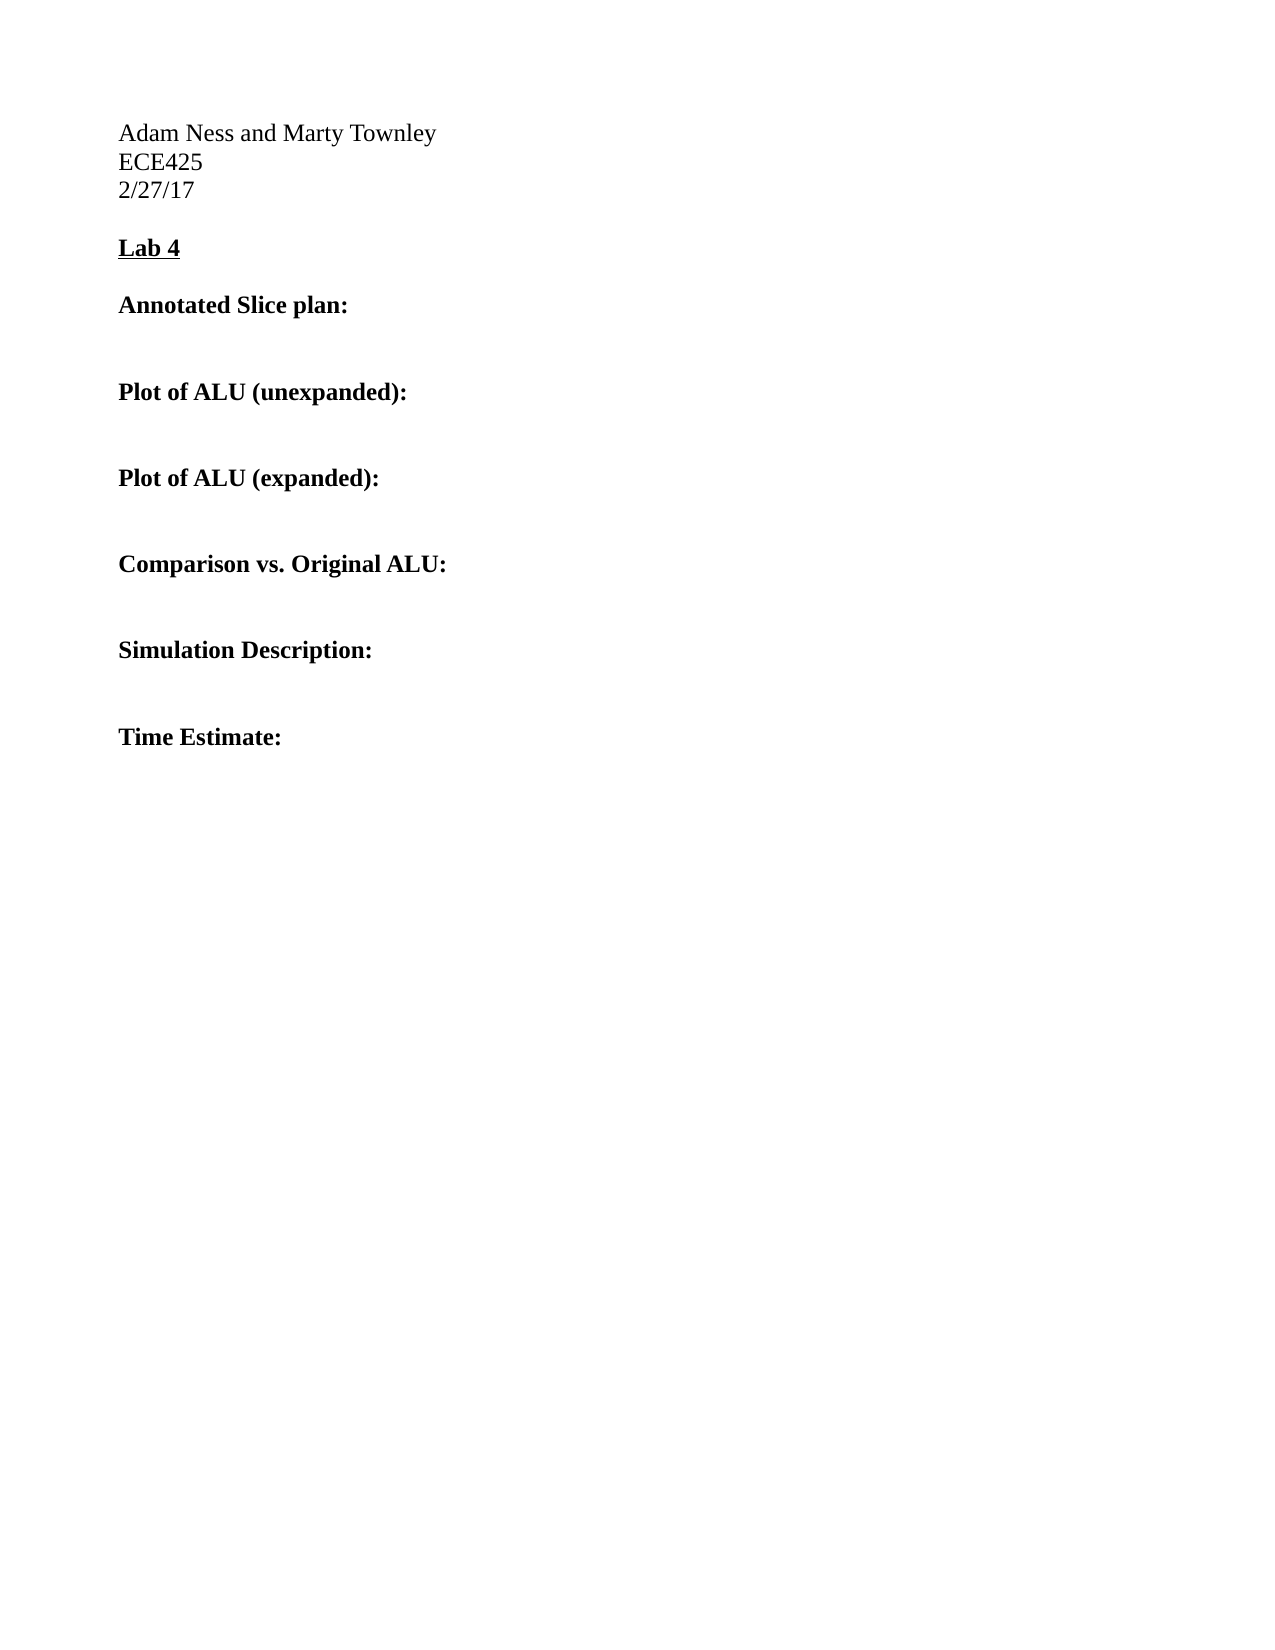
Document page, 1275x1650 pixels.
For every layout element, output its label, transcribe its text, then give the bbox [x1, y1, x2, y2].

text Time Estimate: [118, 722, 1157, 751]
text ECE425 [118, 147, 1157, 176]
text Comparison vs. Original ALU: [118, 549, 1157, 578]
text Plot of ALU (unexpanded): [118, 377, 1157, 406]
text Plot of ALU (expanded): [118, 463, 1157, 492]
text 2/27/17 [118, 176, 1157, 204]
text Adam Ness and Marty Townley [118, 118, 1157, 147]
text Annotated Slice plan: [118, 291, 1157, 319]
text Lab 4 [118, 233, 1157, 262]
text Simulation Description: [118, 636, 1157, 664]
